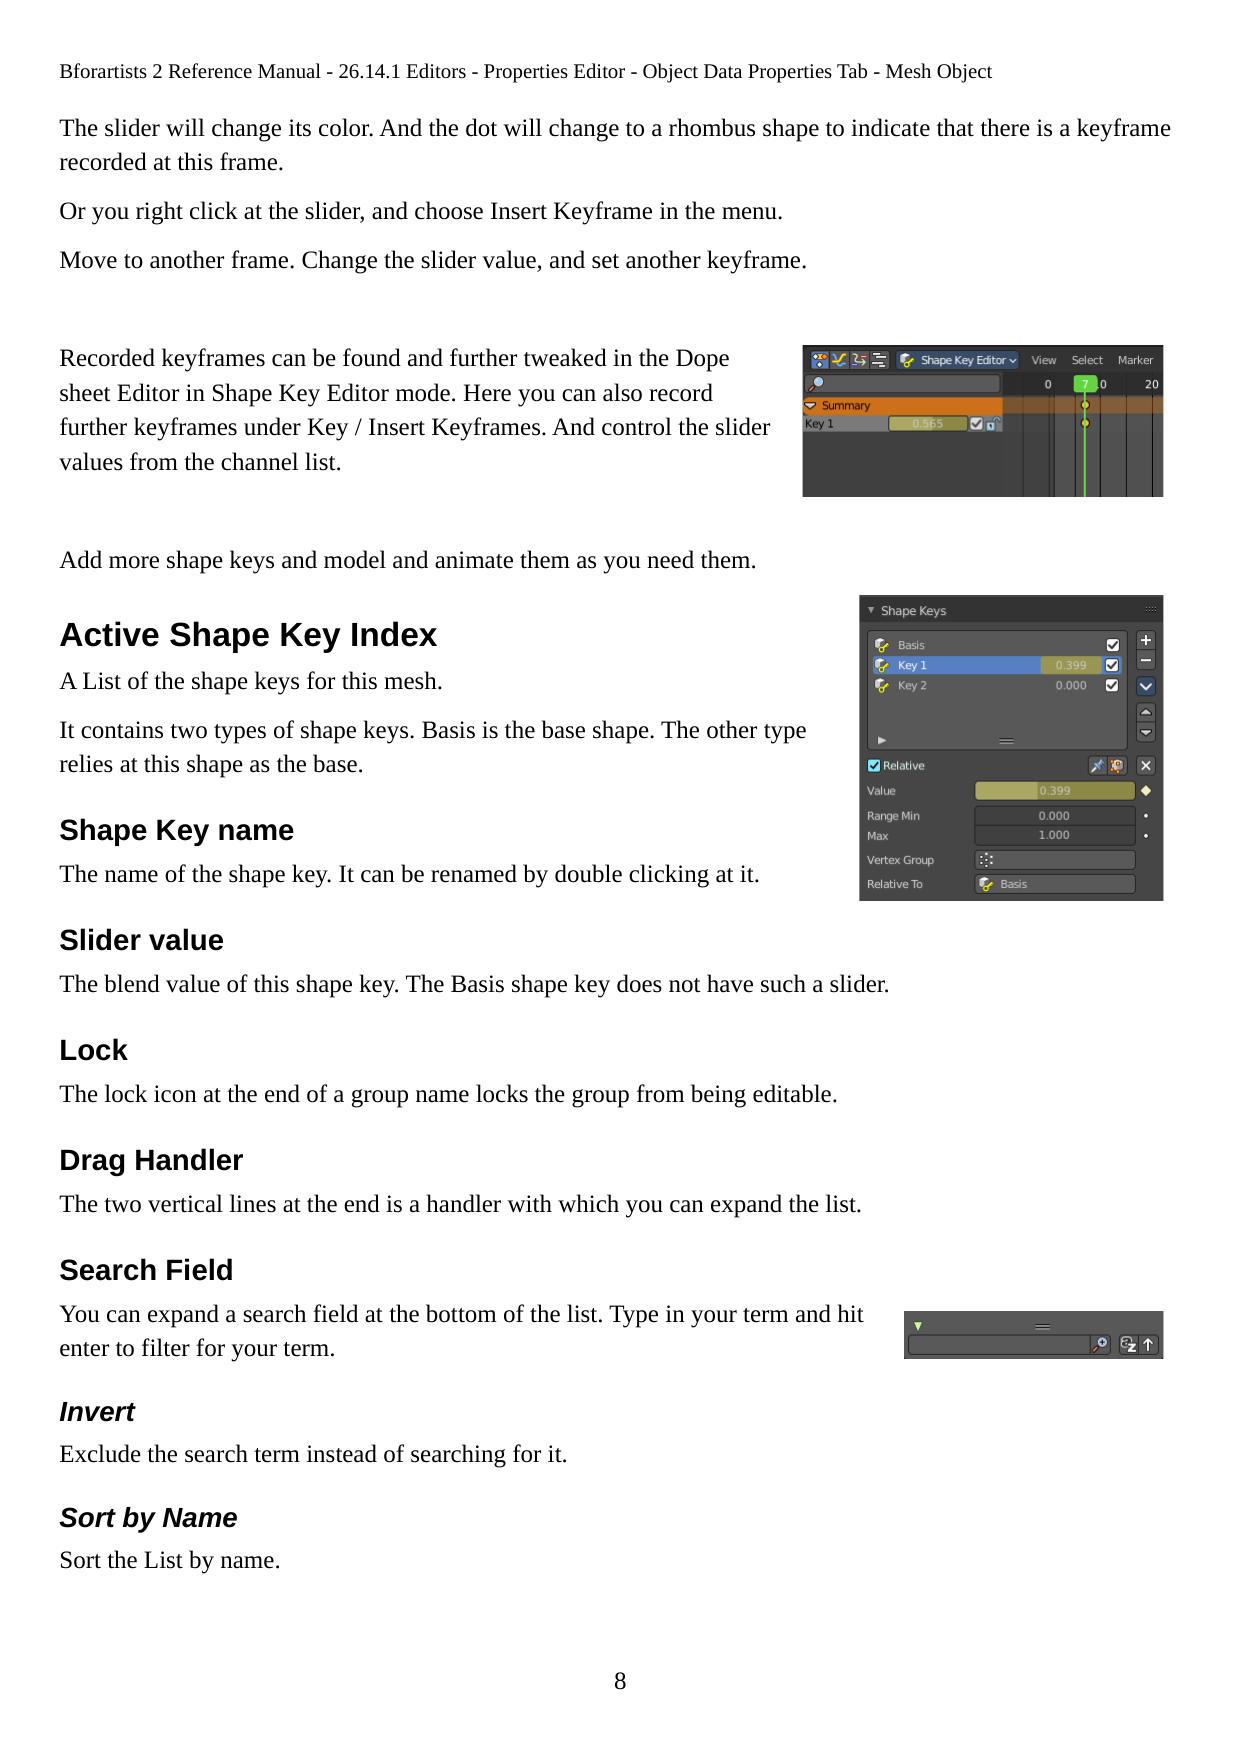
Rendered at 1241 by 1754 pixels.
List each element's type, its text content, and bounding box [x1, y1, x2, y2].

subtitle Drag Handler [59, 1143, 1181, 1177]
picture [859, 595, 1164, 901]
text Exclude the search term instead of searching for it. [59, 1439, 1181, 1468]
text The slider will change its color. And the dot will change to a rhombus shape to indicate that there is a keyframe recorded at this frame. [59, 113, 1181, 176]
text Sort the List by name. [59, 1545, 1181, 1574]
subtitle Search Field [59, 1253, 1181, 1286]
text The name of the shape key. It can be renamed by double clicking at it. [59, 859, 859, 888]
text The two vertical lines at the end is a handler with which you can expand the list. [59, 1189, 1181, 1218]
subtitle [1164, 813, 1181, 847]
text You can expand a search field at the bottom of the list. Type in your term and hit enter to filter for your term. [59, 1299, 1181, 1362]
subtitle Shape Key name [59, 813, 859, 847]
picture [802, 345, 1164, 497]
text A List of the shape keys for this mesh. [59, 666, 859, 695]
text The lock icon at the end of a group name locks the group from being editable. [59, 1079, 1181, 1108]
text It contains two types of shape keys. Basis is the base shape. The other type relies at this shape as the base. [59, 715, 859, 778]
text Add more shape keys and model and animate them as you need them. [59, 545, 1181, 574]
text Move to another frame. Change the slider value, and set another keyframe. [59, 245, 1181, 274]
text Or you right click at the slider, and choose Insert Keyframe in the menu. [59, 196, 1181, 225]
subtitle Slider value [59, 923, 1181, 957]
subtitle Lock [59, 1033, 1181, 1067]
subtitle [1164, 615, 1181, 653]
subtitle Invert [59, 1395, 1181, 1427]
text Recorded keyframes can be found and further tweaked in the Dope sheet Editor in Shape Key Editor mode. Here you can also record further keyframes under Key / Insert Keyframes. And control the slider values from the channel list. [59, 343, 1181, 476]
text The blend value of this shape key. The Basis shape key does not have such a slider. [59, 969, 1181, 998]
subtitle Sort by Name [59, 1501, 1181, 1533]
picture [904, 1311, 1164, 1359]
subtitle Active Shape Key Index [59, 615, 859, 653]
